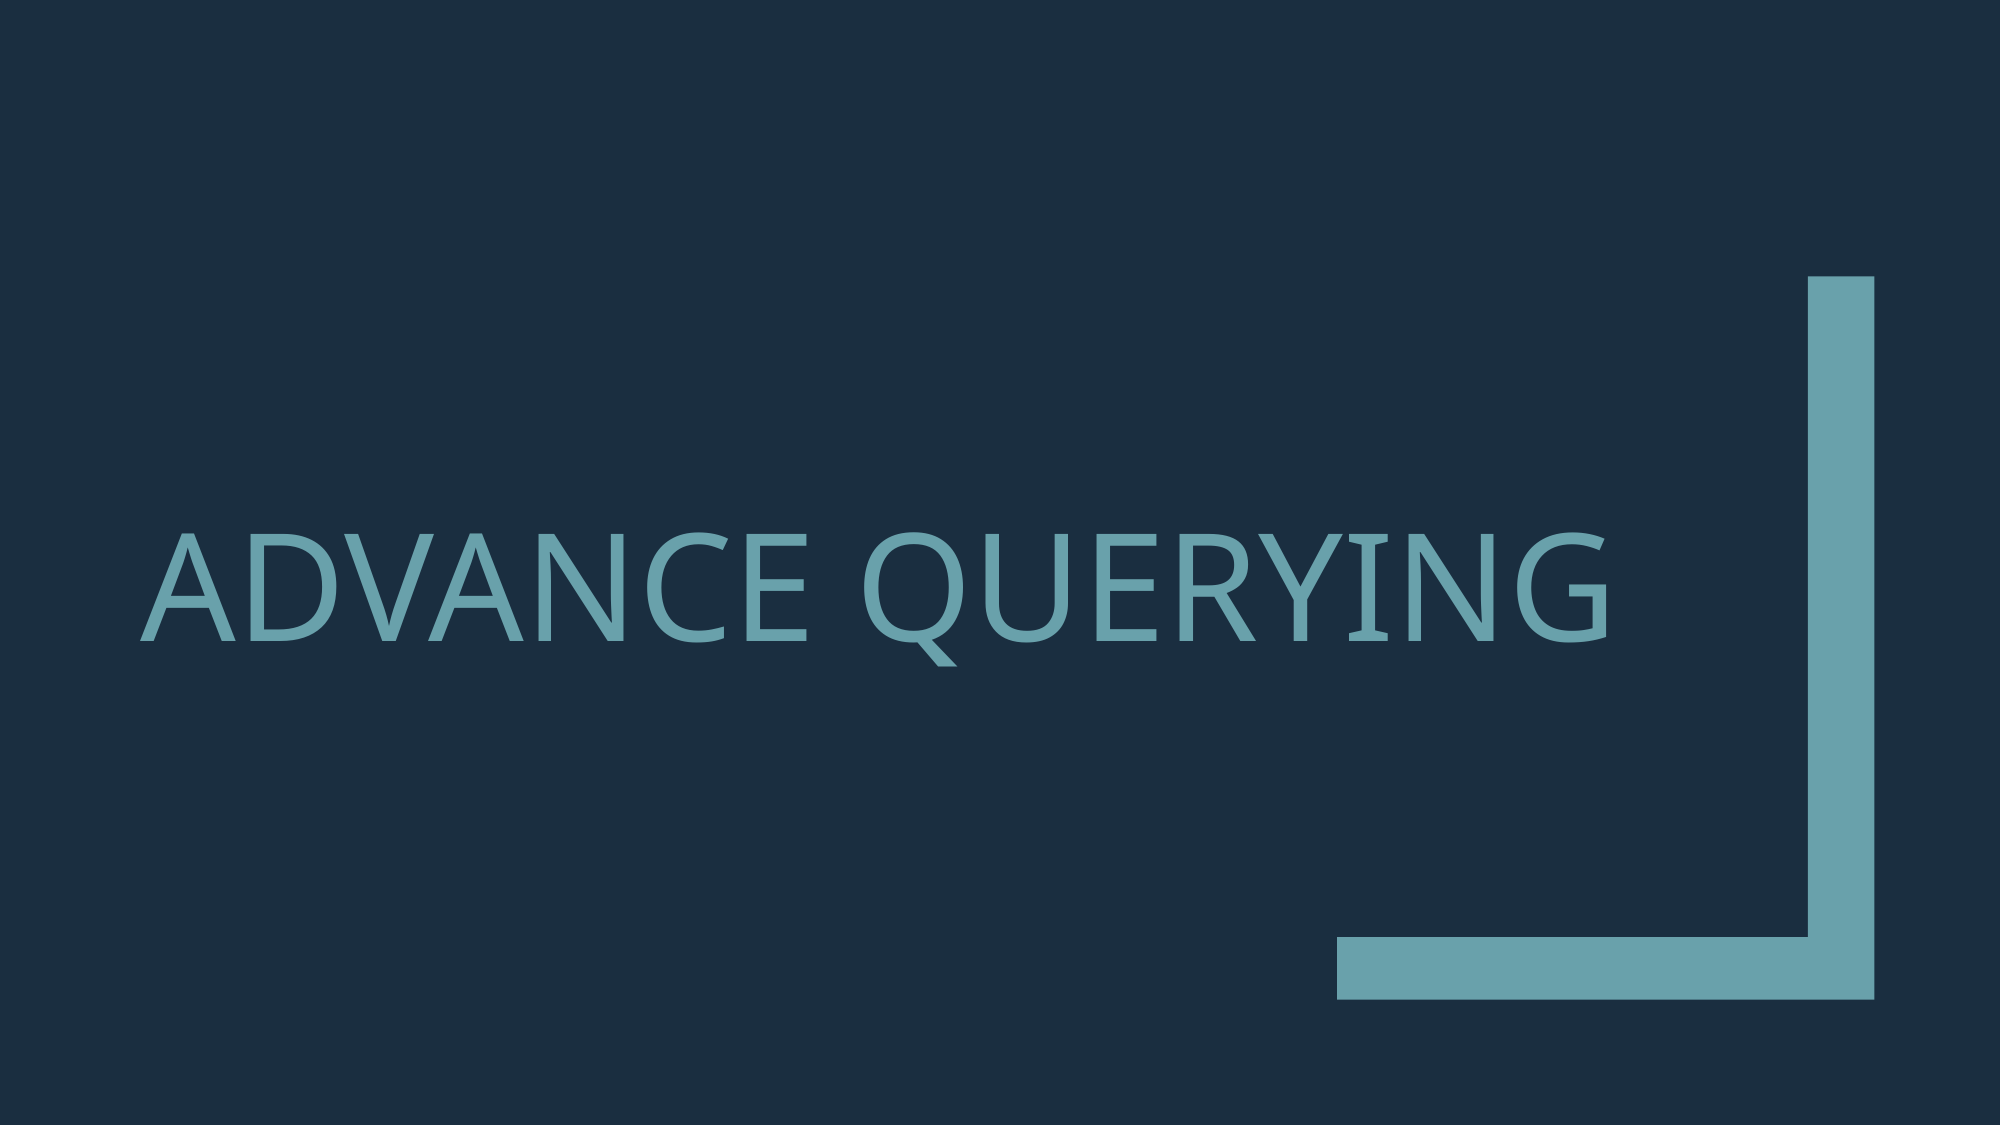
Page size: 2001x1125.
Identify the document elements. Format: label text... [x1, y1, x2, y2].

title Advance Querying [125, 213, 1703, 682]
